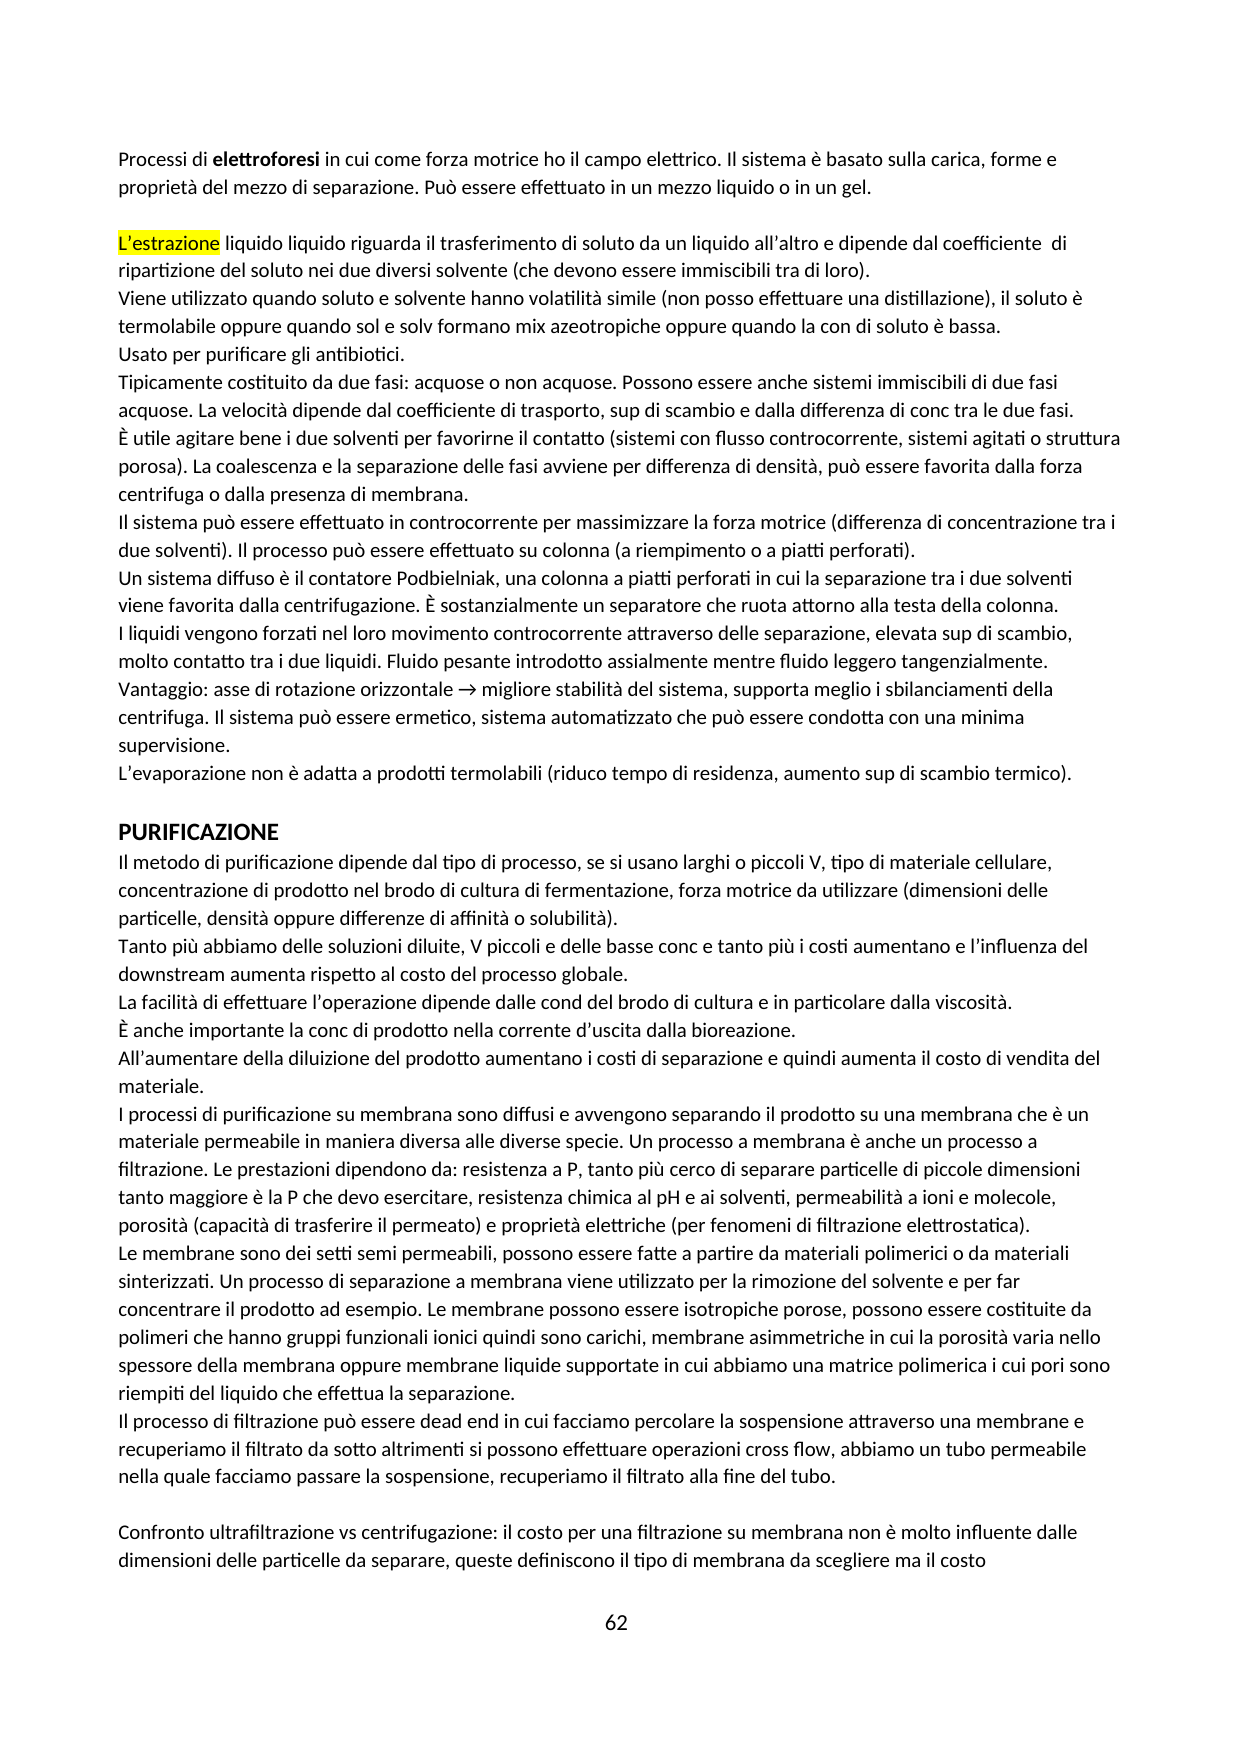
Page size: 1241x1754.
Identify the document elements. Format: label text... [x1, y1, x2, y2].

text Processi di elettroforesi in cui come forza motrice ho il campo elettrico. Il sistema è basato sulla carica, forme e proprietà del mezzo di separazione. Può essere effettuato in un mezzo liquido o in un gel. L’estrazione liquido liquido riguarda il trasferimento di soluto da un liquido all’altro e dipende dal coefficiente di ripartizione del soluto nei due diversi solvente (che devono essere immiscibili tra di loro). Viene utilizzato quando soluto e solvente hanno volatilità simile (non posso effettuare una distillazione), il soluto è termolabile oppure quando sol e solv formano mix azeotropiche oppure quando la con di soluto è bassa. Usato per purificare gli antibiotici. Tipicamente costituito da due fasi: acquose o non acquose. Possono essere anche sistemi immiscibili di due fasi acquose. La velocità dipende dal coefficiente di trasporto, sup di scambio e dalla differenza di conc tra le due fasi. È utile agitare bene i due solventi per favorirne il contatto (sistemi con flusso controcorrente, sistemi agitati o struttura porosa). La coalescenza e la separazione delle fasi avviene per differenza di densità, può essere favorita dalla forza centrifuga o dalla presenza di membrana. Il sistema può essere effettuato in controcorrente per massimizzare la forza motrice (differenza di concentrazione tra i due solventi). Il processo può essere effettuato su colonna (a riempimento o a piatti perforati). Un sistema diffuso è il contatore Podbielniak, una colonna a piatti perforati in cui la separazione tra i due solventi viene favorita dalla centrifugazione. È sostanzialmente un separatore che ruota attorno alla testa della colonna. I liquidi vengono forzati nel loro movimento controcorrente attraverso delle separazione, elevata sup di scambio, molto contatto tra i due liquidi. Fluido pesante introdotto assialmente mentre fluido leggero tangenzialmente. Vantaggio: asse di rotazione orizzontale → migliore stabilità del sistema, supporta meglio i sbilanciamenti della centrifuga. Il sistema può essere ermetico, sistema automatizzato che può essere condotta con una minima supervisione. L’evaporazione non è adatta a prodotti termolabili (riduco tempo di residenza, aumento sup di scambio termico). PURIFICAZIONE Il metodo di purificazione dipende dal tipo di processo, se si usano larghi o piccoli V, tipo di materiale cellulare, concentrazione di prodotto nel brodo di cultura di fermentazione, forza motrice da utilizzare (dimensioni delle particelle, densità oppure differenze di affinità o solubilità). Tanto più abbiamo delle soluzioni diluite, V piccoli e delle basse conc e tanto più i costi aumentano e l’influenza del downstream aumenta rispetto al costo del processo globale. La facilità di effettuare l’operazione dipende dalle cond del brodo di cultura e in particolare dalla viscosità. È anche importante la conc di prodotto nella corrente d’uscita dalla bioreazione. All’aumentare della diluizione del prodotto aumentano i costi di separazione e quindi aumenta il costo di vendita del materiale. I processi di purificazione su membrana sono diffusi e avvengono separando il prodotto su una membrana che è un materiale permeabile in maniera diversa alle diverse specie. Un processo a membrana è anche un processo a filtrazione. Le prestazioni dipendono da: resistenza a P, tanto più cerco di separare particelle di piccole dimensioni tanto maggiore è la P che devo esercitare, resistenza chimica al pH e ai solventi, permeabilità a ioni e molecole, porosità (capacità di trasferire il permeato) e proprietà elettriche (per fenomeni di filtrazione elettrostatica). Le membrane sono dei setti semi permeabili, possono essere fatte a partire da materiali polimerici o da materiali sinterizzati. Un processo di separazione a membrana viene utilizzato per la rimozione del solvente e per far concentrare il prodotto ad esempio. Le membrane possono essere isotropiche porose, possono essere costituite da polimeri che hanno gruppi funzionali ionici quindi sono carichi, membrane asimmetriche in cui la porosità varia nello spessore della membrana oppure membrane liquide supportate in cui abbiamo una matrice polimerica i cui pori sono riempiti del liquido che effettua la separazione. Il processo di filtrazione può essere dead end in cui facciamo percolare la sospensione attraverso una membrane e recuperiamo il filtrato da sotto altrimenti si possono effettuare operazioni cross flow, abbiamo un tubo permeabile nella quale facciamo passare la sospensione, recuperiamo il filtrato alla fine del tubo. Confronto ultrafiltrazione vs centrifugazione: il costo per una filtrazione su membrana non è molto influente dalle dimensioni delle particelle da separare, queste definiscono il tipo di membrana da scegliere ma il costo [118, 118, 1124, 1573]
